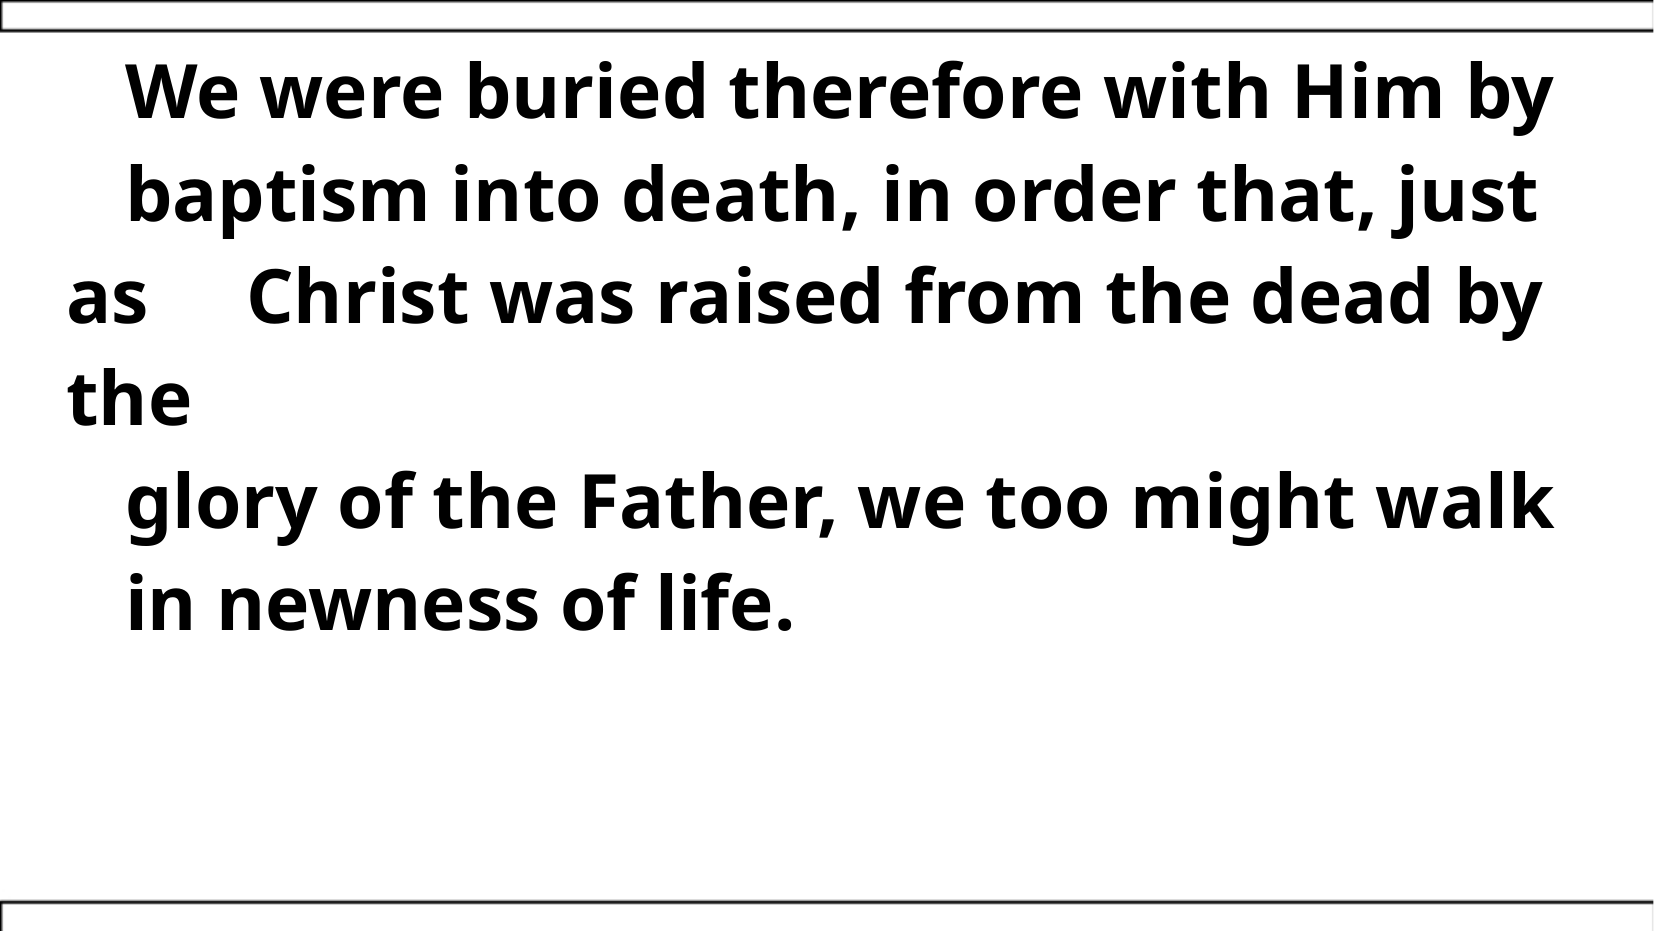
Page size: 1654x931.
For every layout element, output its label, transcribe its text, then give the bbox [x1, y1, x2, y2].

text_box We were buried therefore with Him by baptism into death, in order that, just as Christ was raised from the dead by the glory of the Father, we too might walk in newness of life. [51, 31, 1597, 546]
picture [0, 0, 1654, 931]
